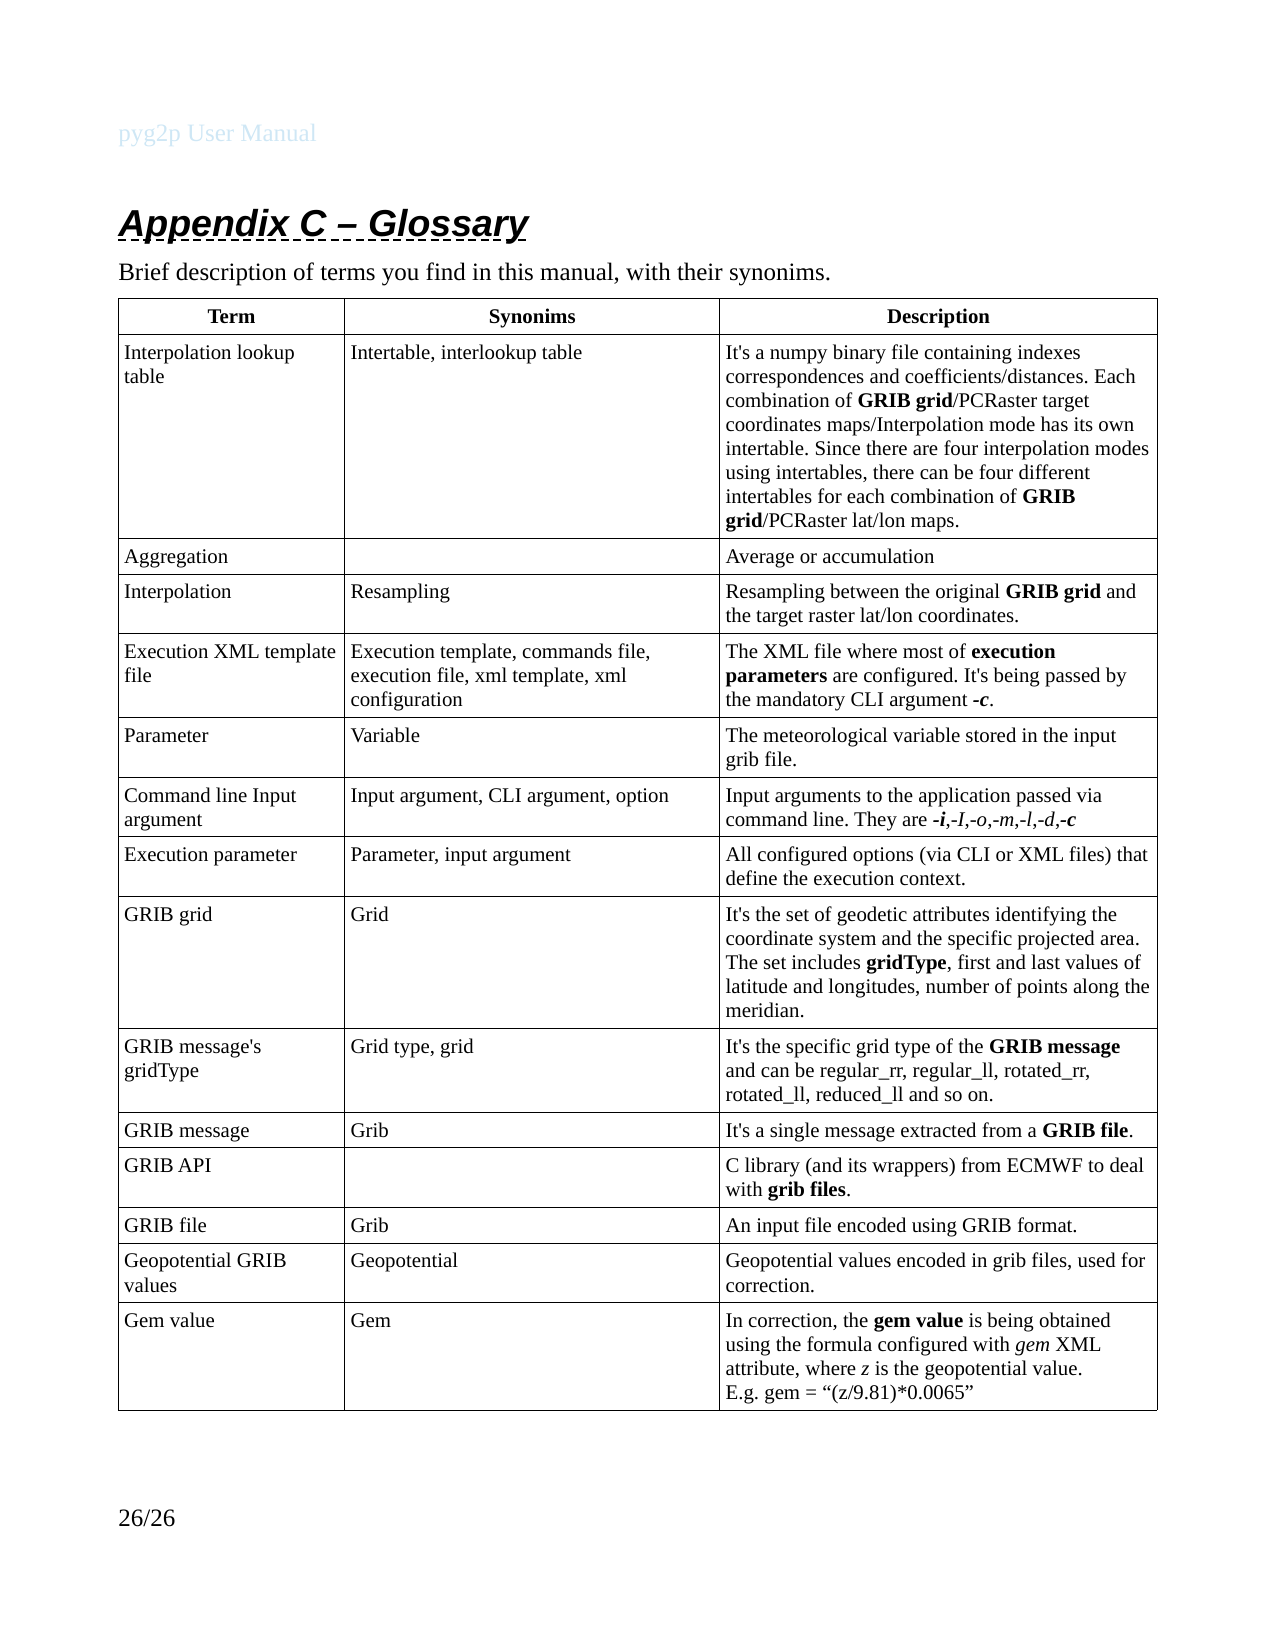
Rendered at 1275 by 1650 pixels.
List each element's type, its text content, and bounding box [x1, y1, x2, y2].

table_cell The meteorological variable stored in the input grib file. [720, 718, 1157, 777]
table_cell It's the specific grid type of the GRIB message and can be regular_rr, regular_ll, rotated_rr, rotated_ll, reduced_ll and so on. [720, 1029, 1157, 1112]
table_cell Average or accumulation [720, 539, 1157, 573]
table_cell Command line Input argument [119, 778, 344, 836]
table_cell The XML file where most of execution parameters are configured. It's being passed by the mandatory CLI argument -c. [720, 634, 1157, 717]
table_cell Parameter, input argument [345, 837, 719, 896]
table_header Description [720, 299, 1157, 334]
table_cell Variable [345, 718, 719, 777]
table_cell Execution template, commands file, execution file, xml template, xml configuration [345, 634, 719, 717]
table_cell Execution parameter [119, 837, 344, 896]
table_cell Interpolation lookup table [119, 335, 344, 538]
table_cell Geopotential values encoded in grib files, used for correction. [720, 1244, 1157, 1302]
table_cell Intertable, interlookup table [345, 335, 719, 538]
table_cell Input argument, CLI argument, option [345, 778, 719, 836]
table_cell Execution XML template file [119, 634, 344, 717]
table_cell It's a numpy binary file containing indexes correspondences and coefficients/distances. Each combination of GRIB grid/PCRaster target coordinates maps/Interpolation mode has its own intertable. Since there are four interpolation modes using intertables, there can be four different intertables for each combination of GRIB grid/PCRaster lat/lon maps. [720, 335, 1157, 538]
table_cell [345, 539, 719, 573]
table_cell Geopotential [345, 1244, 719, 1302]
table_cell GRIB file [119, 1208, 344, 1243]
subtitle Appendix C – Glossary [118, 201, 1157, 244]
table_header Synonims [345, 299, 719, 334]
table_cell GRIB API [119, 1148, 344, 1207]
table_cell Interpolation [119, 575, 344, 633]
table_cell C library (and its wrappers) from ECMWF to deal with grib files. [720, 1148, 1157, 1207]
table_cell An input file encoded using GRIB format. [720, 1208, 1157, 1243]
table_cell Grib [345, 1113, 719, 1147]
table_cell Gem [345, 1303, 719, 1410]
table_cell In correction, the gem value is being obtained using the formula configured with gem XML attribute, where z is the geopotential value. E.g. gem = “(z/9.81)*0.0065” [720, 1303, 1157, 1410]
table_cell Resampling between the original GRIB grid and the target raster lat/lon coordinates. [720, 575, 1157, 633]
table_cell Aggregation [119, 539, 344, 573]
table_cell All configured options (via CLI or XML files) that define the execution context. [720, 837, 1157, 896]
table_cell Parameter [119, 718, 344, 777]
text Brief description of terms you find in this manual, with their synonims. [118, 257, 1157, 286]
table_cell Geopotential GRIB values [119, 1244, 344, 1302]
table_cell Grid [345, 897, 719, 1028]
table_cell GRIB grid [119, 897, 344, 1028]
table_cell GRIB message [119, 1113, 344, 1147]
table_header Term [119, 299, 344, 334]
table_cell It's the set of geodetic attributes identifying the coordinate system and the specific projected area. The set includes gridType, first and last values of latitude and longitudes, number of points along the meridian. [720, 897, 1157, 1028]
table_cell GRIB message's gridType [119, 1029, 344, 1112]
table_cell Resampling [345, 575, 719, 633]
table_cell It's a single message extracted from a GRIB file. [720, 1113, 1157, 1147]
table_cell Gem value [119, 1303, 344, 1410]
table_cell [345, 1148, 719, 1207]
table_cell Input arguments to the application passed via command line. They are -i,-I,-o,-m,-l,-d,-c [720, 778, 1157, 836]
table_cell Grib [345, 1208, 719, 1243]
table_cell Grid type, grid [345, 1029, 719, 1112]
